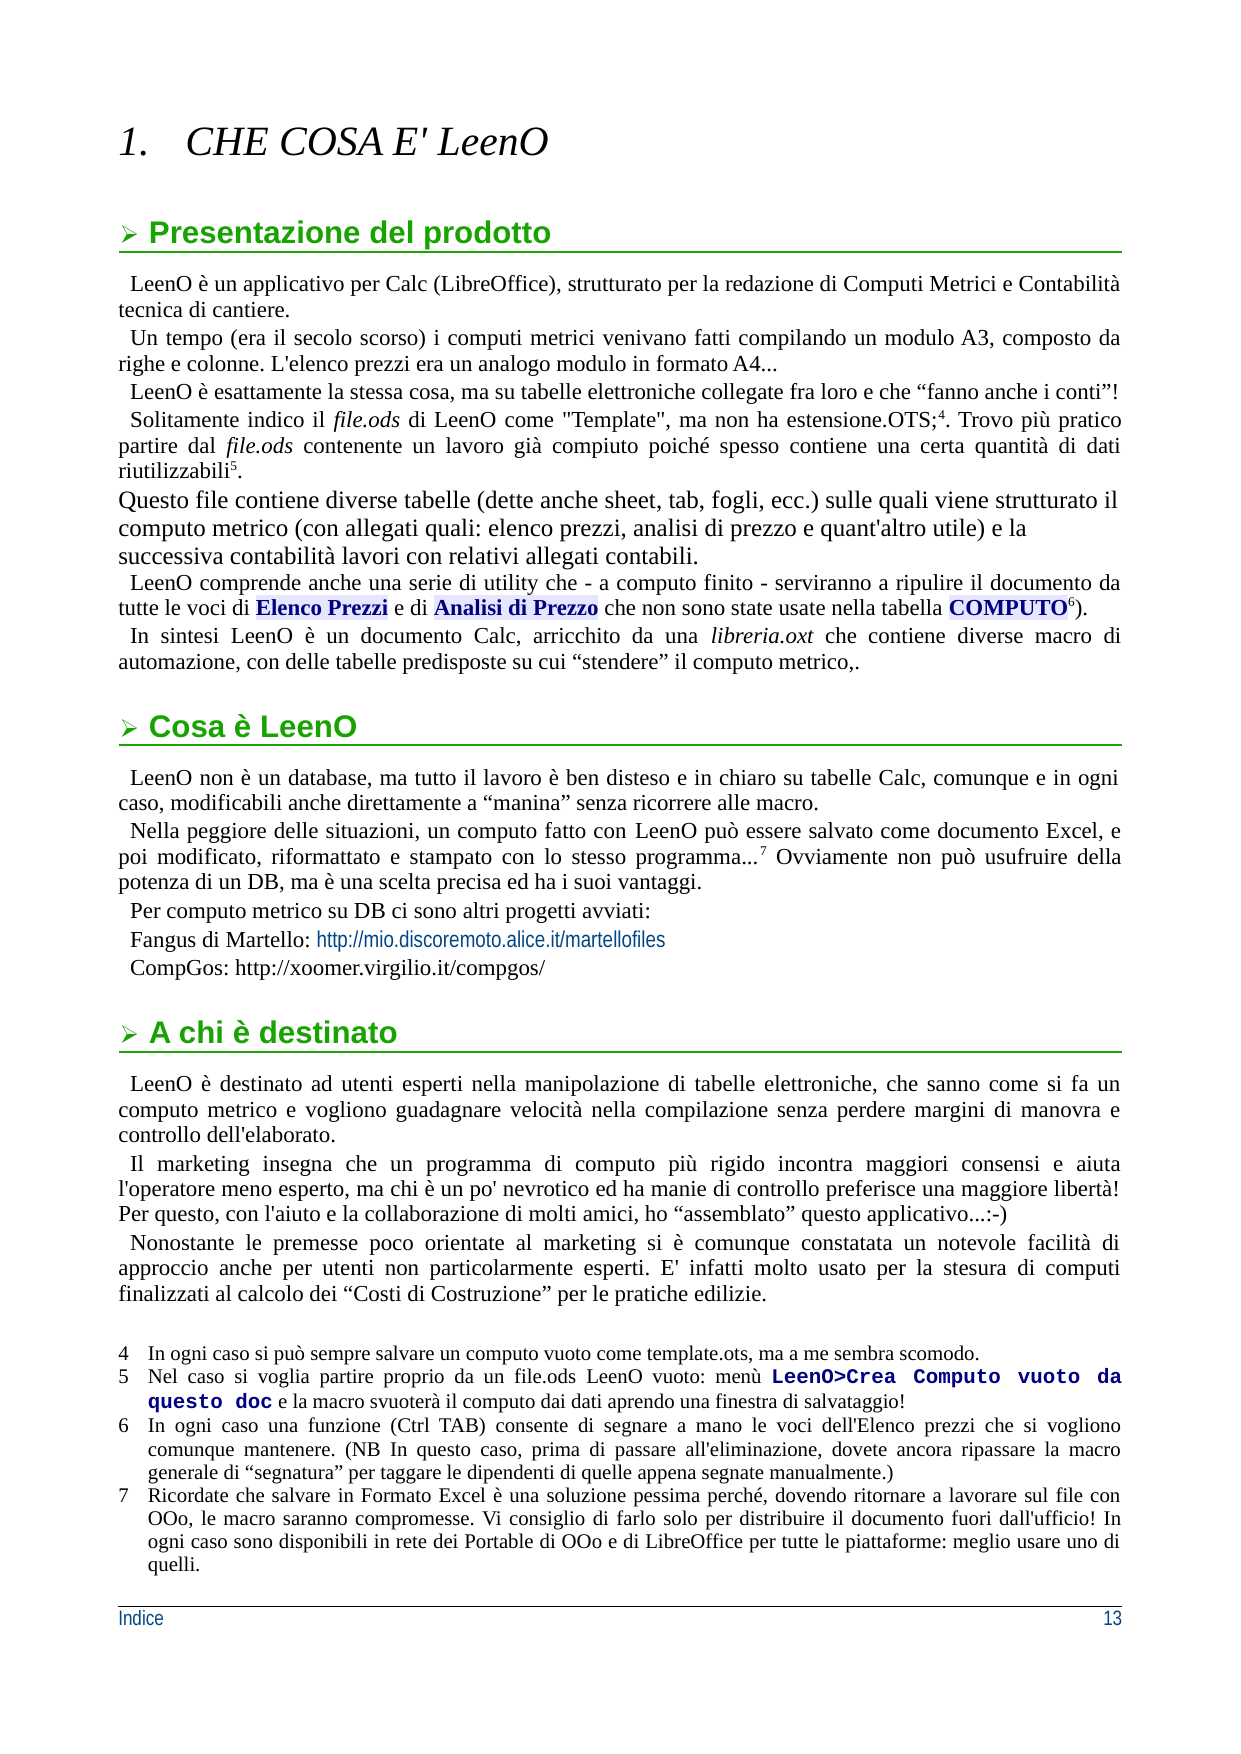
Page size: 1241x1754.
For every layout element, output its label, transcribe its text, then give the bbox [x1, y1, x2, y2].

text Questo file contiene diverse tabelle (dette anche sheet, tab, fogli, ecc.) sulle quali viene strutturato il computo metrico (con allegati quali: elenco prezzi, analisi di prezzo e quant'altro utile) e la successiva contabilità lavori con relativi allegati contabili. [118, 486, 1122, 569]
text Ricordate che salvare in Formato Excel è una soluzione pessima perché, dovendo ritornare a lavorare sul file con OOo, le macro saranno compromesse. Vi consiglio di farlo solo per distribuire il documento fuori dall'ufficio! In ogni caso sono disponibili in rete dei Portable di OOo e di LibreOffice per tutte le piattaforme: meglio usare uno di quelli. [118, 1484, 1122, 1576]
text LeenO comprende anche una serie di utility che - a computo finito - serviranno a ripulire il documento da tutte le voci di Elenco Prezzi e di Analisi di Prezzo che non sono state usate nella tabella COMPUTO). [118, 569, 1122, 620]
text Fangus di Martello: http://mio.discoremoto.alice.it/martellofiles [118, 926, 1122, 952]
text CompGos: http://xoomer.virgilio.it/compgos/ [118, 955, 1122, 981]
text LeenO non è un database, ma tutto il lavoro è ben disteso e in chiaro su tabelle Calc, comunque e in ogni caso, modificabili anche direttamente a “manina” senza ricorrere alle macro. [118, 765, 1122, 816]
subtitle A chi è destinato [119, 1016, 1122, 1051]
text Per computo metrico su DB ci sono altri progetti avviati: [118, 898, 1122, 923]
text Un tempo (era il secolo scorso) i computi metrici venivano fatti compilando un modulo A3, composto da righe e colonne. L'elenco prezzi era un analogo modulo in formato A4... [118, 325, 1122, 376]
subtitle Cosa è LeenO [119, 709, 1122, 744]
text Solitamente indico il file.ods di LeenO come "Template", ma non ha estensione.OTS;. Trovo più pratico partire dal file.ods contenente un lavoro già compiuto poiché spesso contiene una certa quantità di dati riutilizzabili. [118, 407, 1122, 483]
subtitle CHE COSA E' LeenO [118, 118, 1122, 164]
text LeenO è esattamente la stessa cosa, ma su tabelle elettroniche collegate fra loro e che “fanno anche i conti”! [118, 379, 1122, 404]
text Il marketing insegna che un programma di computo più rigido incontra maggiori consensi e aiuta l'operatore meno esperto, ma chi è un po' nevrotico ed ha manie di controllo preferisce una maggiore libertà! Per questo, con l'aiuto e la collaborazione di molti amici, ho “assemblato” questo applicativo...:-) [118, 1151, 1122, 1227]
text Nonostante le premesse poco orientate al marketing si è comunque constatata un notevole facilità di approccio anche per utenti non particolarmente esperti. E' infatti molto usato per la stesura di computi finalizzati al calcolo dei “Costi di Costruzione” per le pratiche edilizie. [118, 1230, 1122, 1306]
text In ogni caso una funzione (Ctrl TAB) consente di segnare a mano le voci dell'Elenco prezzi che si vogliono comunque mantenere. (NB In questo caso, prima di passare all'eliminazione, dovete ancora ripassare la macro generale di “segnatura” per taggare le dipendenti di quelle appena segnate manualmente.) [118, 1414, 1122, 1484]
subtitle Presentazione del prodotto [119, 216, 1122, 251]
text LeenO è destinato ad utenti esperti nella manipolazione di tabelle elettroniche, che sanno come si fa un computo metrico e vogliono guadagnare velocità nella compilazione senza perdere margini di manovra e controllo dell'elaborato. [118, 1071, 1122, 1148]
text Nel caso si voglia partire proprio da un file.ods LeenO vuoto: menù LeenO>Crea Computo vuoto da questo doc e la macro svuoterà il computo dai dati aprendo una finestra di salvataggio! [118, 1365, 1122, 1414]
text Nella peggiore delle situazioni, un computo fatto con LeenO può essere salvato come documento Excel, e poi modificato, riformattato e stampato con lo stesso programma... Ovviamente non può usufruire della potenza di un DB, ma è una scelta precisa ed ha i suoi vantaggi. [118, 818, 1122, 895]
text In ogni caso si può sempre salvare un computo vuoto come template.ots, ma a me sembra scomodo. [118, 1342, 1122, 1365]
text In sintesi LeenO è un documento Calc, arricchito da una libreria.oxt che contiene diverse macro di automazione, con delle tabelle predisposte su cui “stendere” il computo metrico,. [118, 623, 1122, 674]
text LeenO è un applicativo per Calc (LibreOffice), strutturato per la redazione di Computi Metrici e Contabilità tecnica di cantiere. [118, 271, 1122, 322]
